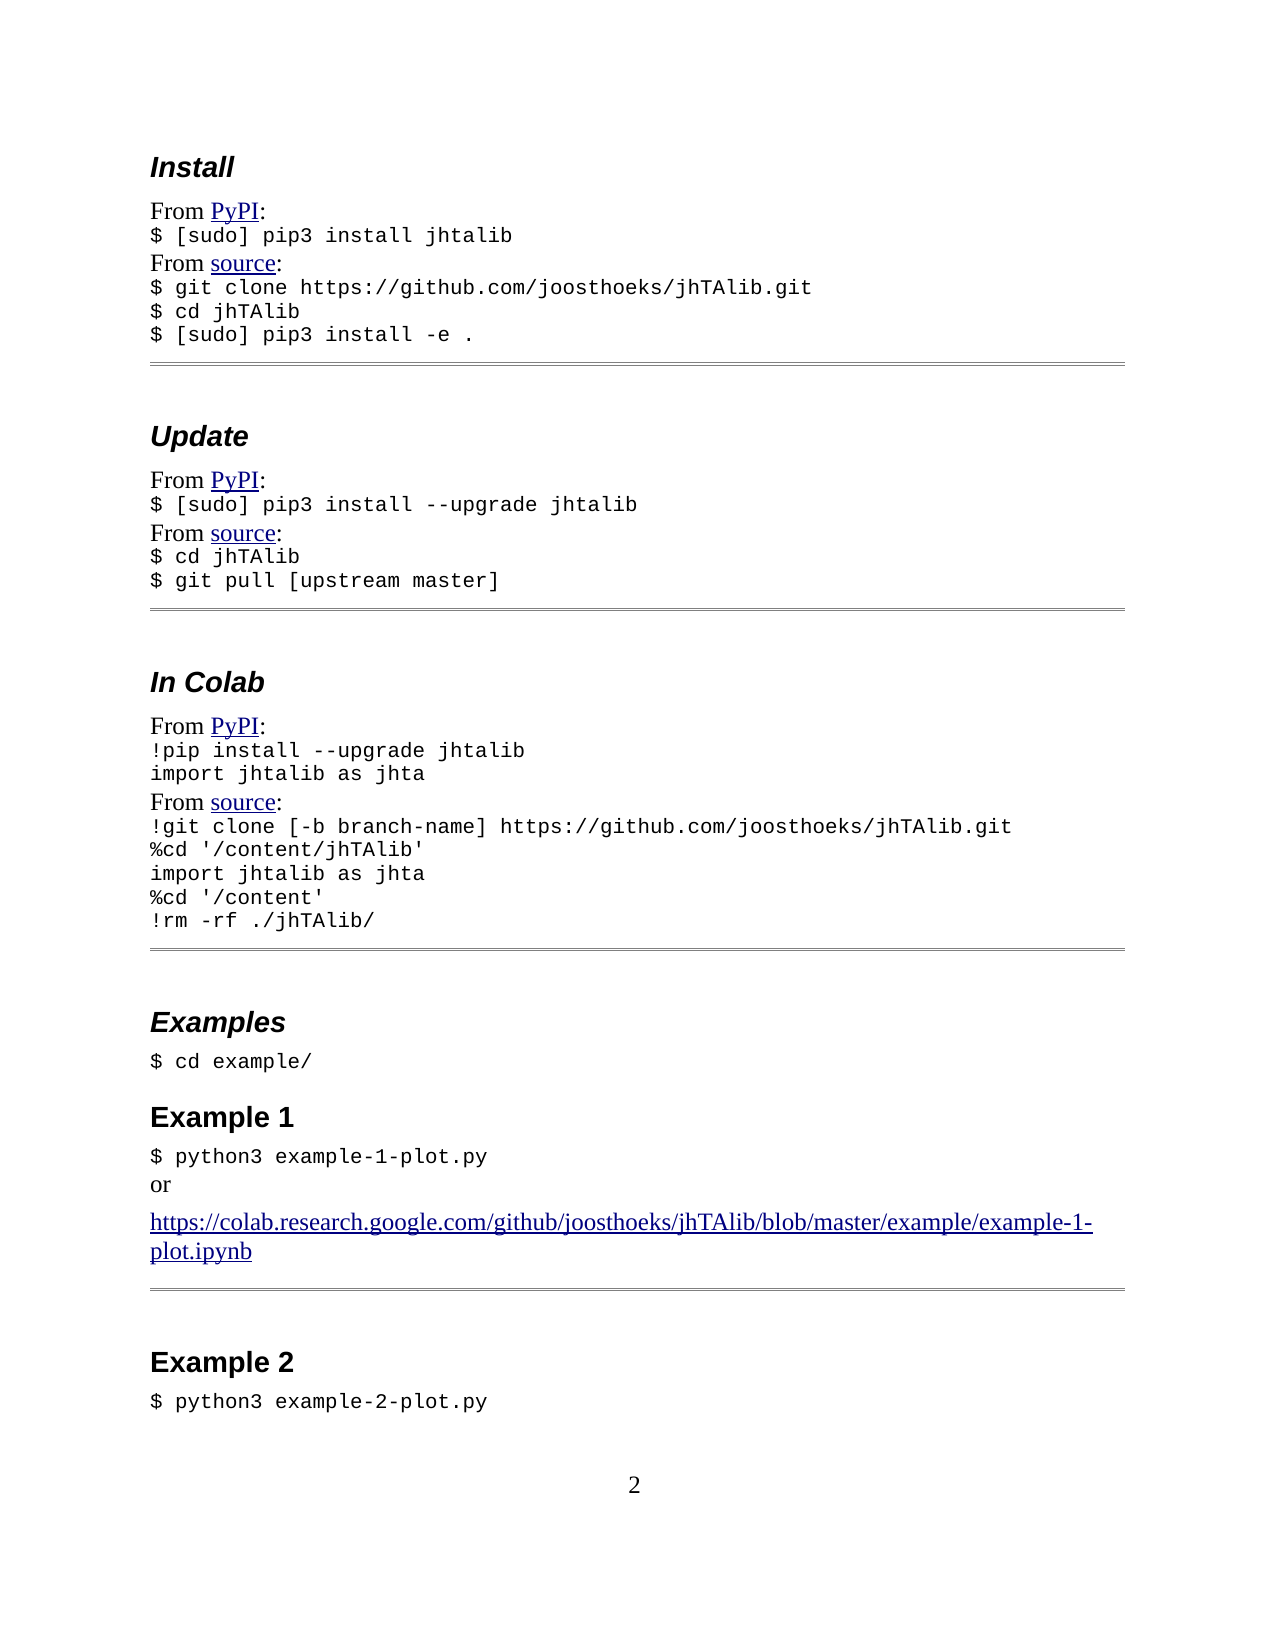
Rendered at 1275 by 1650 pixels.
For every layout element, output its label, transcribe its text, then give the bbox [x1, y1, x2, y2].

text $ cd jhTAlib [150, 546, 1125, 570]
text import jhtalib as jhta [150, 863, 1125, 887]
subtitle Install [150, 150, 1125, 183]
text From PyPI: [150, 196, 1125, 225]
subtitle Update [150, 419, 1125, 453]
text or [150, 1169, 1125, 1198]
text From source: [150, 518, 1125, 546]
text !pip install --upgrade jhtalib [150, 740, 1125, 763]
text $ [sudo] pip3 install jhtalib [150, 225, 1125, 248]
text %cd '/content' [150, 887, 1125, 910]
text From source: [150, 787, 1125, 816]
text $ git clone https://github.com/joosthoeks/jhTAlib.git [150, 277, 1125, 301]
text !rm -rf ./jhTAlib/ [150, 910, 1125, 934]
text https://colab.research.google.com/github/joosthoeks/jhTAlib/blob/master/example/example-1-plot.ipynb [150, 1207, 1125, 1265]
text From source: [150, 248, 1125, 277]
text $ cd jhTAlib [150, 301, 1125, 324]
text $ [sudo] pip3 install -e . [150, 324, 1125, 348]
text $ cd example/ [150, 1051, 1125, 1075]
text !git clone [-b branch-name] https://github.com/joosthoeks/jhTAlib.git [150, 816, 1125, 839]
text From PyPI: [150, 465, 1125, 494]
subtitle In Colab [150, 665, 1125, 698]
text $ [sudo] pip3 install --upgrade jhtalib [150, 494, 1125, 518]
text $ python3 example-2-plot.py [150, 1391, 1125, 1414]
text %cd '/content/jhTAlib' [150, 839, 1125, 863]
text $ git pull [upstream master] [150, 570, 1125, 594]
text import jhtalib as jhta [150, 763, 1125, 787]
text $ python3 example-1-plot.py [150, 1146, 1125, 1169]
subtitle Examples [150, 1005, 1125, 1039]
subtitle Example 1 [150, 1100, 1125, 1133]
subtitle Example 2 [150, 1345, 1125, 1378]
text From PyPI: [150, 711, 1125, 740]
